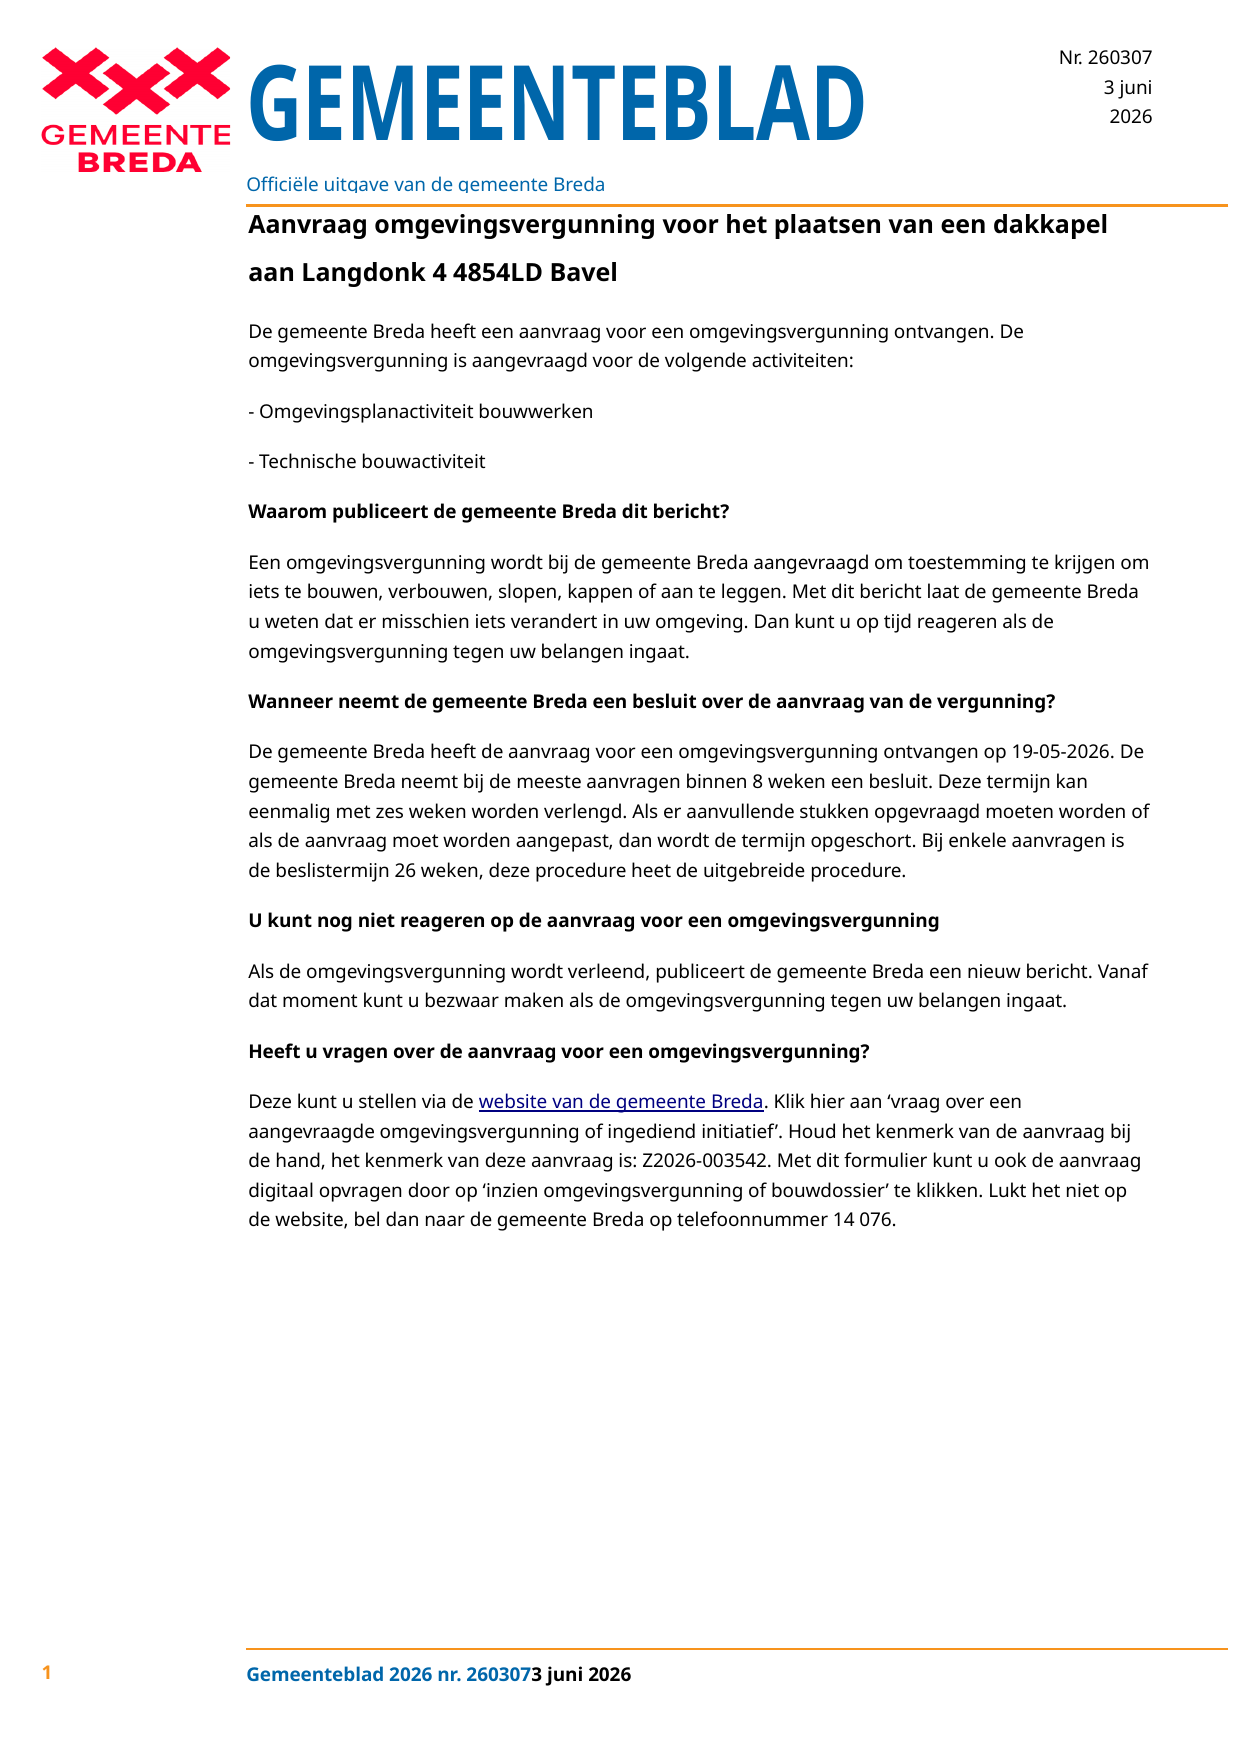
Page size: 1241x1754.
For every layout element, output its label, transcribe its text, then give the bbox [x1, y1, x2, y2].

text - Omgevingsplanactiviteit bouwwerken [248, 398, 1152, 424]
text Wanneer neemt de gemeente Breda een besluit over de aanvraag van de vergunning? [248, 688, 1152, 714]
text Deze kunt u stellen via de website van de gemeente Breda. Klik hier aan ‘vraag over een aangevraagde omgevingsvergunning of ingediend initiatief’. Houd het kenmerk van de aanvraag bij de hand, het kenmerk van deze aanvraag is: Z2026-003542. Met dit formulier kunt u ook de aanvraag digitaal opvragen door op ‘inzien omgevingsvergunning of bouwdossier’ te klikken. Lukt het niet op de website, bel dan naar de gemeente Breda op telefoonnummer 14 076. [248, 1088, 1152, 1232]
text Als de omgevingsvergunning wordt verleend, publiceert de gemeente Breda een nieuw bericht. Vanaf dat moment kunt u bezwaar maken als de omgevingsvergunning tegen uw belangen ingaat. [248, 958, 1152, 1013]
text Waarom publiceert de gemeente Breda dit bericht? [248, 499, 1152, 524]
picture [41, 47, 231, 172]
text Heeft u vragen over de aanvraag voor een omgevingsvergunning? [248, 1038, 1152, 1064]
text U kunt nog niet reageren op de aanvraag voor een omgevingsvergunning [248, 907, 1152, 933]
text Aanvraag omgevingsvergunning voor het plaatsen van een dakkapel aan Langdonk 4 4854LD Bavel [248, 207, 1152, 288]
text Een omgevingsvergunning wordt bij de gemeente Breda aangevraagd om toestemming te krijgen om iets te bouwen, verbouwen, slopen, kappen of aan te leggen. Met dit bericht laat de gemeente Breda u weten dat er misschien iets verandert in uw omgeving. Dan kunt u op tijd reageren als de omgevingsvergunning tegen uw belangen ingaat. [248, 549, 1152, 664]
text De gemeente Breda heeft een aanvraag voor een omgevingsvergunning ontvangen. De omgevingsvergunning is aangevraagd voor de volgende activiteiten: [248, 318, 1152, 373]
text - Technische bouwactiviteit [248, 448, 1152, 474]
text De gemeente Breda heeft de aanvraag voor een omgevingsvergunning ontvangen op 19-05-2026. De gemeente Breda neemt bij de meeste aanvragen binnen 8 weken een besluit. Deze termijn kan eenmalig met zes weken worden verlengd. Als er aanvullende stukken opgevraagd moeten worden of als de aanvraag moet worden aangepast, dan wordt de termijn opgeschort. Bij enkele aanvragen is de beslistermijn 26 weken, deze procedure heet de uitgebreide procedure. [248, 739, 1152, 883]
